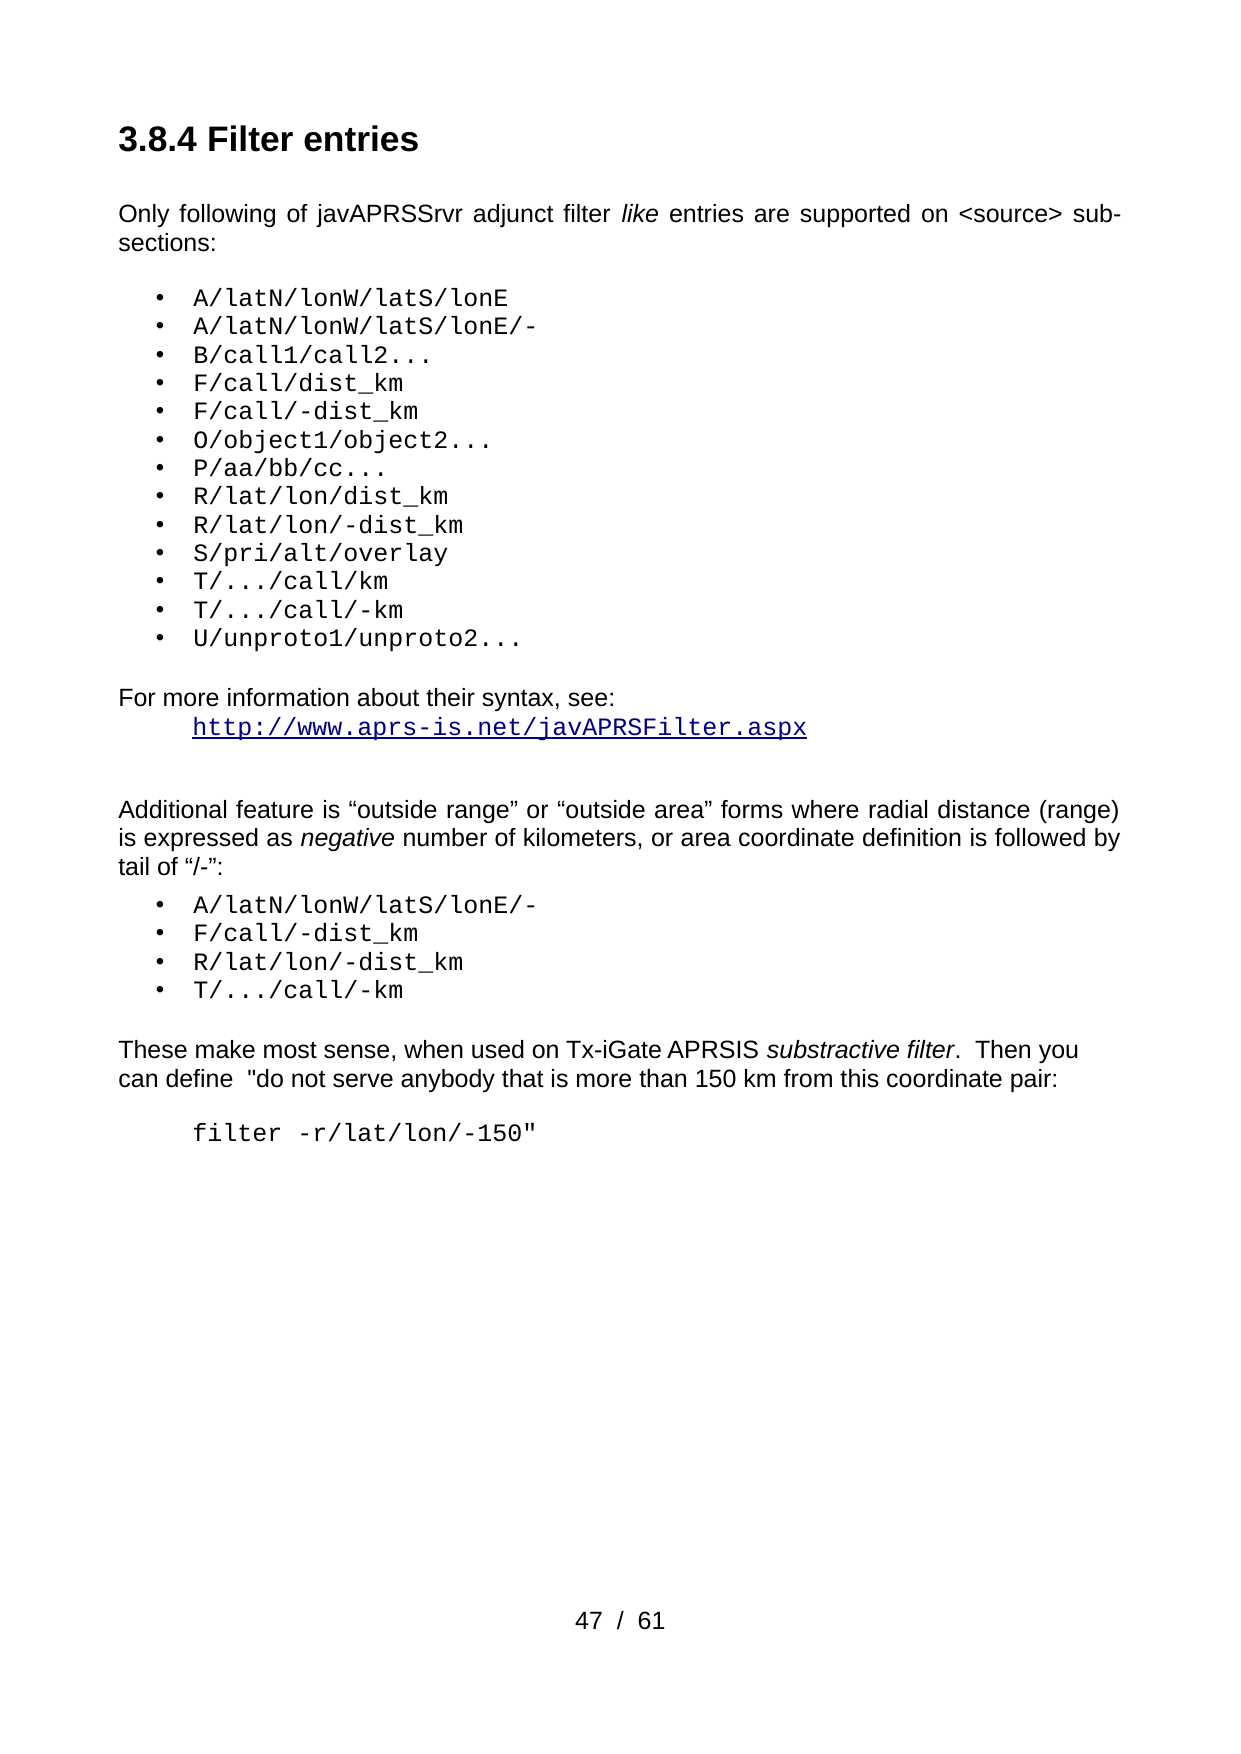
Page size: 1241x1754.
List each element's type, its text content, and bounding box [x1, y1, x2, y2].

text Only following of javAPRSSrvr adjunct filter like entries are supported on <source> sub-sections: [118, 199, 1122, 257]
list A/latN/lonW/latS/lonE [156, 286, 1122, 314]
list R/lat/lon/-dist_km [156, 512, 1122, 541]
list F/call/dist_km [156, 371, 1122, 399]
list F/call/-dist_km [156, 921, 1122, 949]
list F/call/-dist_km [156, 399, 1122, 427]
list R/lat/lon/-dist_km [156, 949, 1122, 978]
text Additional feature is “outside range” or “outside area” forms where radial distance (range) is expressed as negative number of kilometers, or area coordinate definition is followed by tail of “/-”: [118, 795, 1122, 881]
list U/unproto1/unproto2... [156, 626, 1122, 654]
text http://www.aprs-is.net/javAPRSFilter.aspx [118, 711, 1122, 742]
list R/lat/lon/dist_km [156, 484, 1122, 512]
list T/.../call/-km [156, 597, 1122, 626]
text For more information about their syntax, see: [118, 683, 1122, 711]
text These make most sense, when used on Tx-iGate APRSIS substractive filter. Then you can define "do not serve anybody that is more than 150 km from this coordinate pair: [118, 1035, 1122, 1092]
list P/aa/bb/cc... [156, 456, 1122, 484]
list S/pri/alt/overlay [156, 541, 1122, 569]
list B/call1/call2... [156, 342, 1122, 371]
text filter -r/lat/lon/-150" [192, 1121, 1122, 1149]
list A/latN/lonW/latS/lonE/- [156, 314, 1122, 342]
list T/.../call/-km [156, 978, 1122, 1006]
subtitle Filter entries [118, 118, 1122, 159]
list T/.../call/km [156, 569, 1122, 597]
list O/object1/object2... [156, 427, 1122, 456]
list A/latN/lonW/latS/lonE/- [156, 893, 1122, 921]
